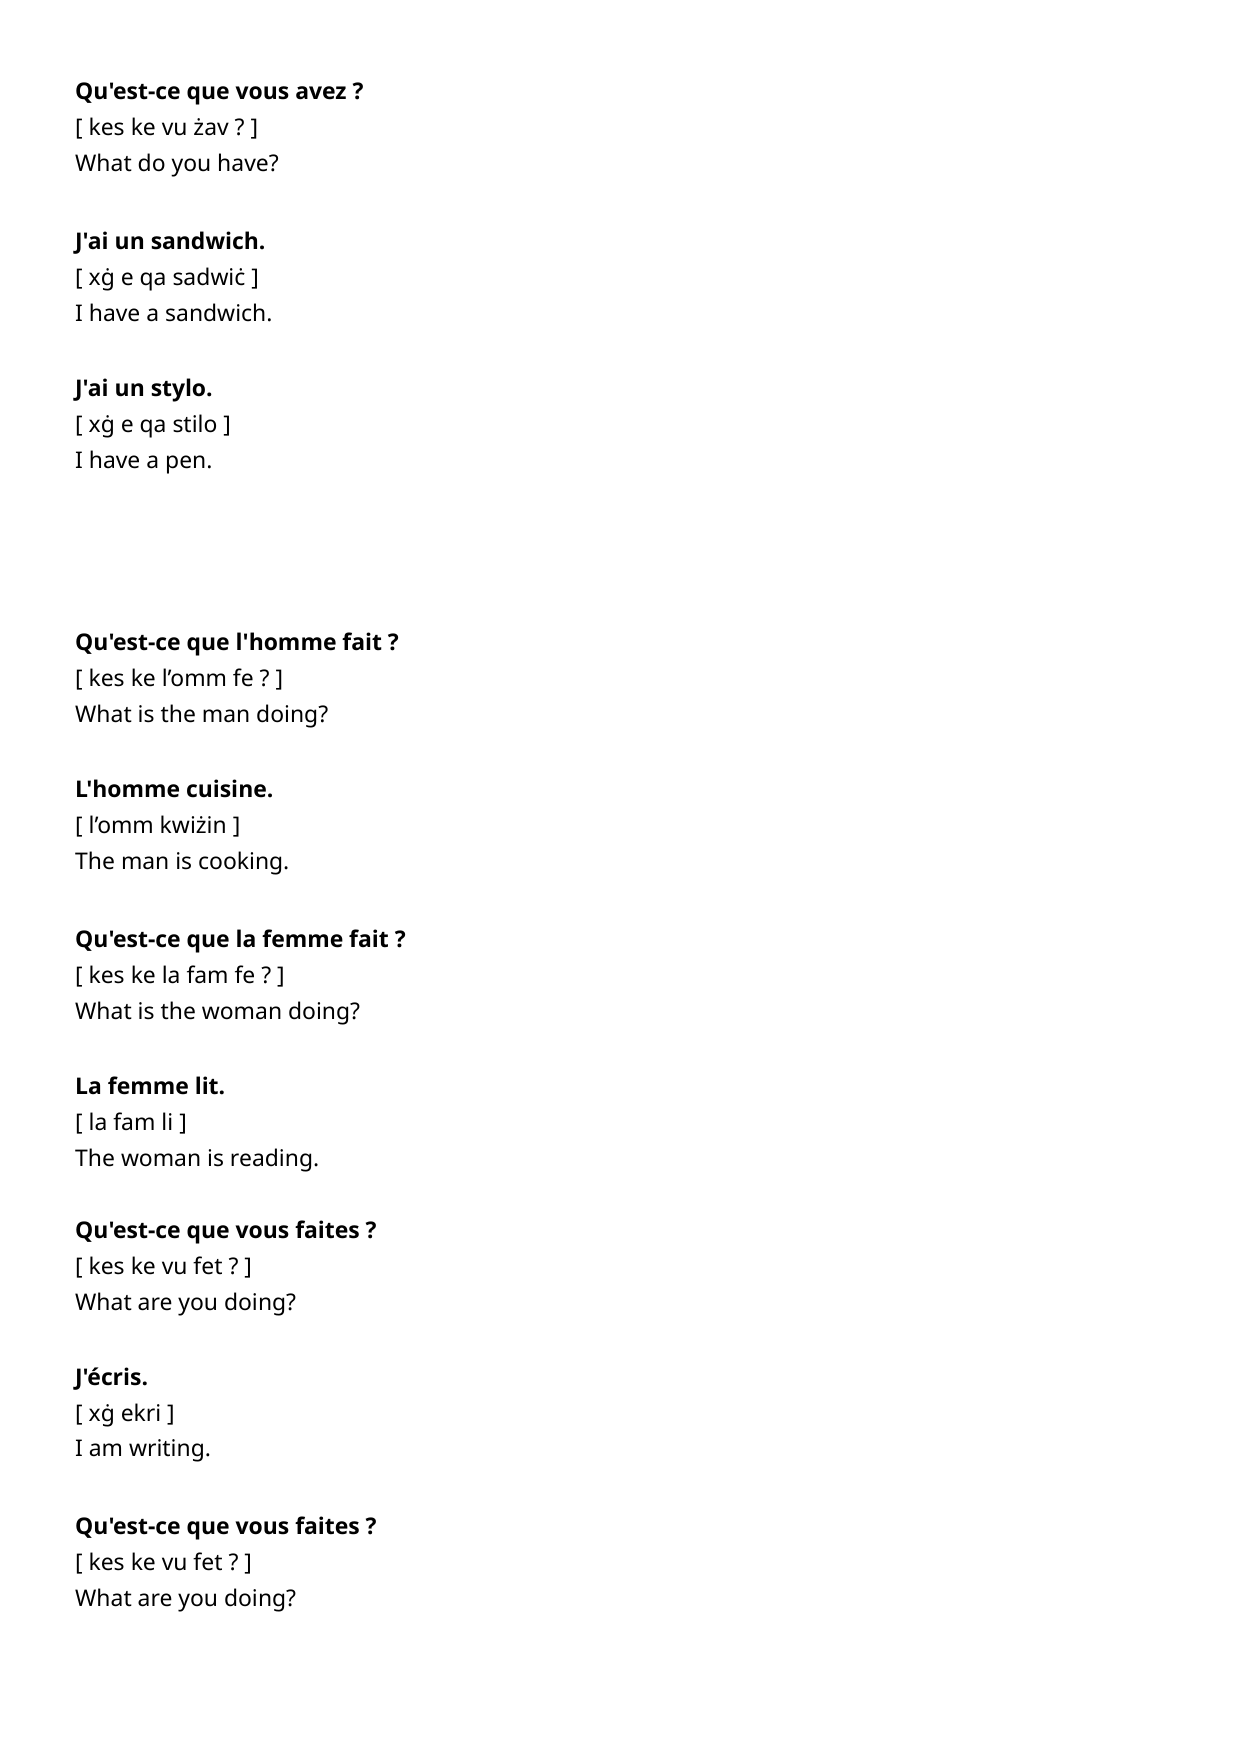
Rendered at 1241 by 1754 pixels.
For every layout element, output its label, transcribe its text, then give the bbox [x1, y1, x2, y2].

text Qu'est-ce que vous avez ? [ kes ke vu żav ? ] What do you have? [75, 75, 1165, 178]
text J'ai un sandwich. [ xġ e qa sadwiċ ] I have a sandwich. [75, 225, 1165, 328]
text Qu'est-ce que vous faites ? [ kes ke vu fet ? ] What are you doing? [75, 1510, 1165, 1613]
text Qu'est-ce que la femme fait ? [ kes ke la fam fe ? ] What is the woman doing? [75, 923, 1165, 1026]
text La femme lit. [ la fam li ] The woman is reading. Qu'est-ce que vous faites ? [ kes ke vu fet ? ] What are you doing? [75, 1070, 1165, 1317]
text J'ai un stylo. [ xġ e qa stilo ] I have a pen. [75, 372, 1165, 475]
text L'homme cuisine. [ l’omm kwiżin ] The man is cooking. [75, 773, 1165, 876]
text J'écris. [ xġ ekri ] I am writing. [75, 1361, 1165, 1464]
text Qu'est-ce que l'homme fait ? [ kes ke l’omm fe ? ] What is the man doing? [75, 518, 1165, 729]
